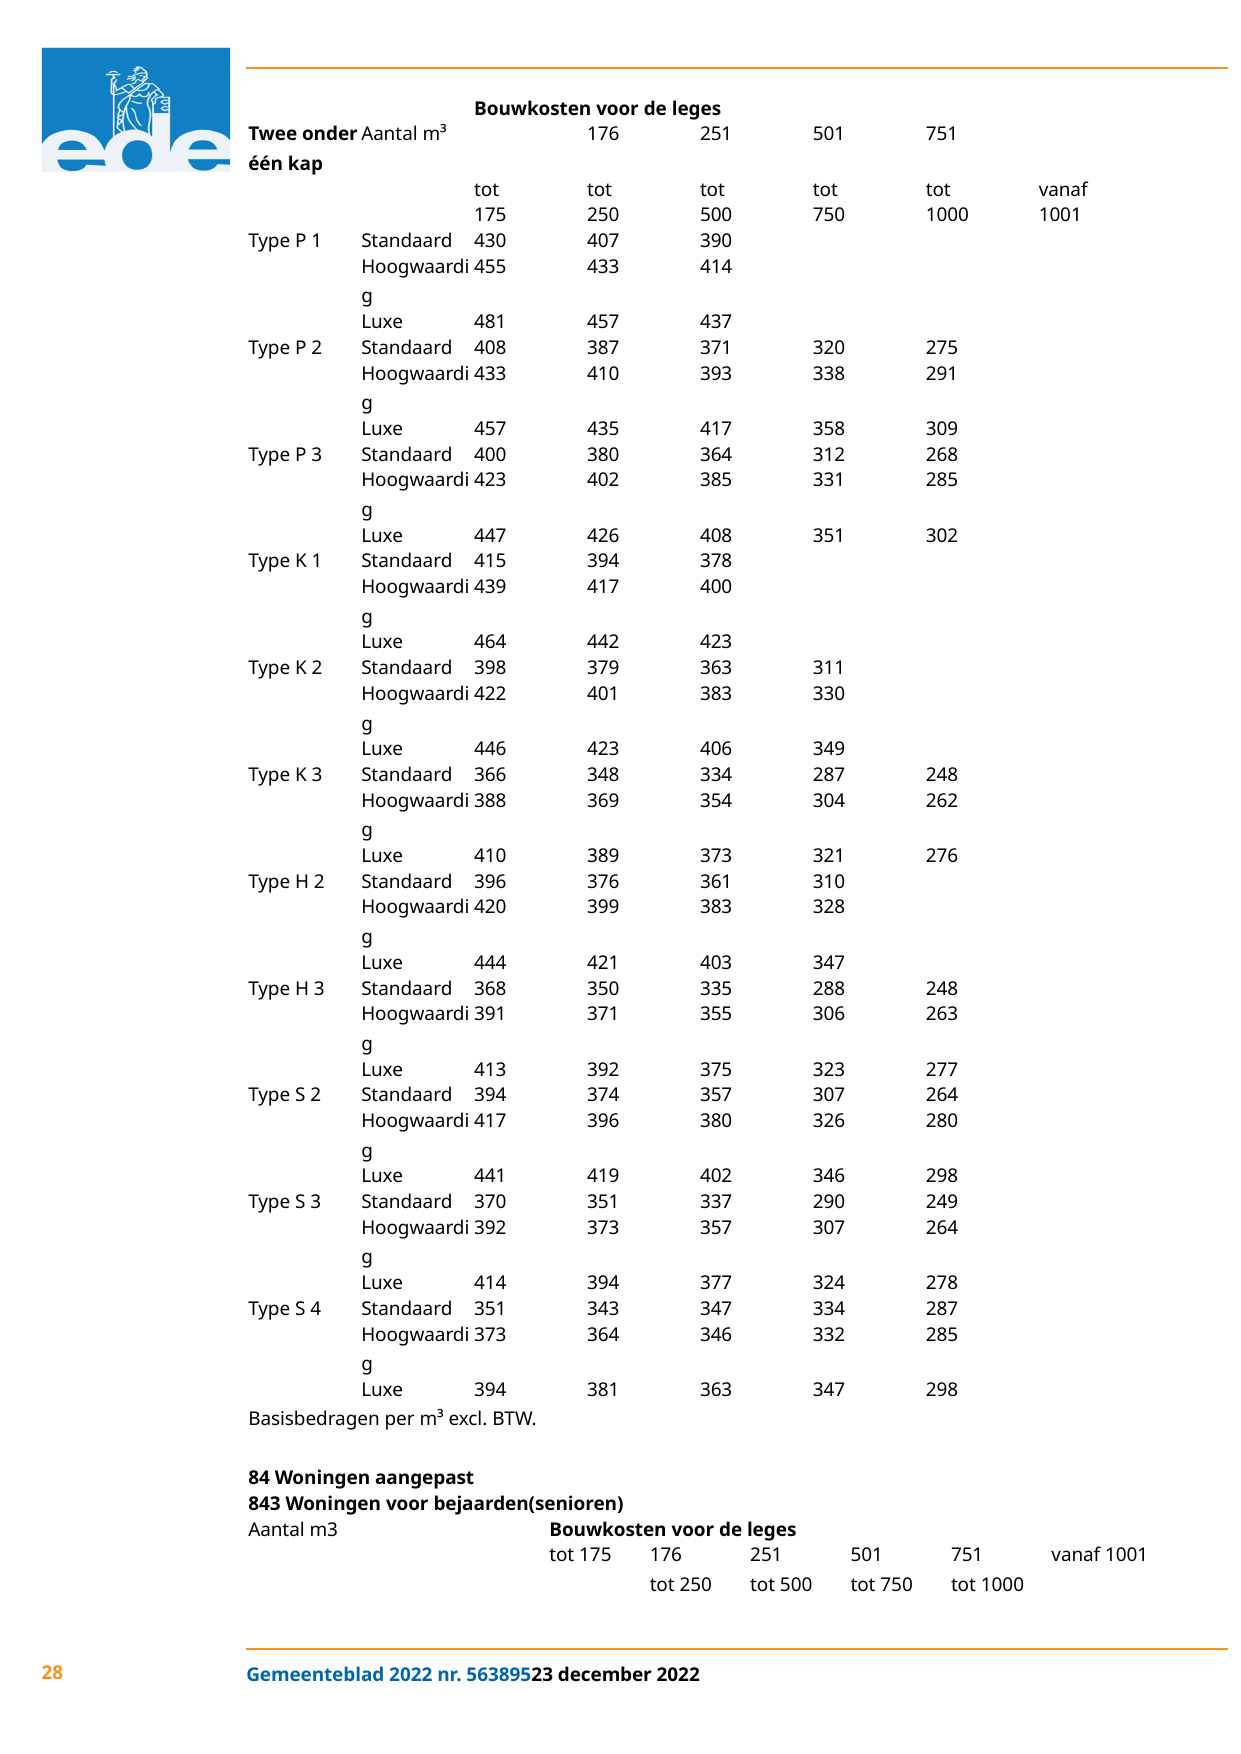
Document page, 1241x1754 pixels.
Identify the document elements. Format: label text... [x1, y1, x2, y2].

table_cell 389 [587, 842, 700, 868]
table_cell 371 [587, 1000, 700, 1056]
table_cell [248, 680, 361, 735]
table_cell 376 [587, 868, 700, 894]
table_cell 455 [474, 253, 587, 308]
table_cell Luxe [361, 1163, 474, 1188]
table_cell [813, 253, 926, 308]
table_cell [1039, 1269, 1152, 1295]
table_cell [813, 227, 926, 253]
table_cell 350 [587, 975, 700, 1000]
table_cell [248, 842, 361, 868]
table_cell 275 [926, 334, 1038, 360]
table_cell Standaard [361, 654, 474, 680]
table_cell 380 [587, 441, 700, 467]
table_cell [1039, 735, 1152, 761]
table_cell [248, 735, 361, 761]
table_cell 176 tot 250 [650, 1541, 750, 1597]
table_cell Hoogwaardig [361, 787, 474, 842]
table_cell 420 [474, 894, 587, 949]
table_cell [926, 629, 1038, 654]
table_cell [1039, 1295, 1152, 1321]
table_cell 396 [474, 868, 587, 894]
table_cell 248 [926, 761, 1038, 787]
table_cell vanaf 1001 [1051, 1541, 1152, 1597]
table_cell 1001 [1039, 202, 1152, 227]
table_cell Standaard [361, 1188, 474, 1214]
table_cell 276 [926, 842, 1038, 868]
table_cell 321 [813, 842, 926, 868]
table_cell 287 [813, 761, 926, 787]
table_cell 388 [474, 787, 587, 842]
table_cell 290 [813, 1188, 926, 1214]
table_cell [1039, 1321, 1152, 1376]
table_cell [1039, 415, 1152, 441]
table_cell [813, 308, 926, 334]
table_cell tot [587, 176, 700, 202]
table_cell 444 [474, 949, 587, 975]
table_cell [926, 949, 1038, 975]
table_cell 354 [700, 787, 813, 842]
table_cell 268 [926, 441, 1038, 467]
table_cell [248, 95, 361, 121]
table_cell 383 [700, 680, 813, 735]
table_cell [1039, 787, 1152, 842]
table_cell 357 [700, 1214, 813, 1269]
table_cell 414 [700, 253, 813, 308]
table_cell 298 [926, 1376, 1038, 1402]
table_cell 398 [474, 654, 587, 680]
table_cell Type P 1 [248, 227, 361, 253]
table_cell 288 [813, 975, 926, 1000]
table_cell [248, 202, 361, 227]
table_cell 373 [587, 1214, 700, 1269]
table_cell Type K 1 [248, 548, 361, 573]
table_cell 373 [474, 1321, 587, 1376]
table_cell 338 [813, 360, 926, 415]
table_cell Luxe [361, 629, 474, 654]
table_cell [248, 415, 361, 441]
table_cell 320 [813, 334, 926, 360]
table_cell Type P 3 [248, 441, 361, 467]
table_cell 278 [926, 1269, 1038, 1295]
table_cell 366 [474, 761, 587, 787]
table_cell Bouwkosten voor de leges [549, 1516, 1152, 1541]
table_cell [926, 253, 1038, 308]
table_cell 363 [700, 654, 813, 680]
table_cell 358 [813, 415, 926, 441]
table_cell [1039, 227, 1152, 253]
table_cell Hoogwaardig [361, 1321, 474, 1376]
table_cell Luxe [361, 949, 474, 975]
table_cell 391 [474, 1000, 587, 1056]
table_cell 335 [700, 975, 813, 1000]
table_cell 385 [700, 467, 813, 522]
table_cell 423 [700, 629, 813, 654]
table_cell [1039, 1056, 1152, 1081]
table_cell 307 [813, 1081, 926, 1107]
table_cell 394 [587, 548, 700, 573]
table_cell [248, 573, 361, 629]
table_cell 410 [474, 842, 587, 868]
table_cell Type K 3 [248, 761, 361, 787]
table_cell 417 [587, 573, 700, 629]
table_cell 351 [474, 1295, 587, 1321]
table_cell Hoogwaardig [361, 253, 474, 308]
table_cell [248, 176, 361, 202]
table_cell 374 [587, 1081, 700, 1107]
table_cell 175 [474, 202, 587, 227]
table_cell [248, 894, 361, 949]
table_cell [926, 573, 1038, 629]
table_cell [1039, 868, 1152, 894]
table_cell 380 [700, 1107, 813, 1162]
table_cell 280 [926, 1107, 1038, 1162]
table_cell 311 [813, 654, 926, 680]
table_cell 349 [813, 735, 926, 761]
table_cell [248, 1269, 361, 1295]
table_cell 392 [587, 1056, 700, 1081]
table_cell Luxe [361, 308, 474, 334]
table_cell 264 [926, 1081, 1038, 1107]
table_cell 306 [813, 1000, 926, 1056]
table_cell 447 [474, 522, 587, 548]
table_cell Standaard [361, 227, 474, 253]
table_cell Luxe [361, 1376, 474, 1402]
table_cell 392 [474, 1214, 587, 1269]
table_cell 394 [474, 1376, 587, 1402]
table_cell 364 [700, 441, 813, 467]
table_cell Standaard [361, 975, 474, 1000]
table_header 84 Woningen aangepast [248, 1464, 1152, 1490]
table_cell Standaard [361, 868, 474, 894]
table_cell 309 [926, 415, 1038, 441]
table_cell 379 [587, 654, 700, 680]
table_cell Type H 2 [248, 868, 361, 894]
table_cell tot [700, 176, 813, 202]
table_cell [1039, 253, 1152, 308]
table_cell 1000 [926, 202, 1038, 227]
table_cell 401 [587, 680, 700, 735]
table_cell [474, 121, 587, 176]
table_cell [361, 202, 474, 227]
table_cell Hoogwaardig [361, 1107, 474, 1162]
table_cell 423 [474, 467, 587, 522]
table_cell 250 [587, 202, 700, 227]
table_cell 421 [587, 949, 700, 975]
table_cell 501 [813, 121, 926, 176]
table_cell 433 [474, 360, 587, 415]
table_cell [1039, 121, 1152, 176]
table_cell [248, 1163, 361, 1188]
table_cell 285 [926, 1321, 1038, 1376]
table_cell 302 [926, 522, 1038, 548]
table_cell [248, 1214, 361, 1269]
table_cell 843 Woningen voor bejaarden(senioren) [248, 1490, 1152, 1516]
table_cell [1039, 654, 1152, 680]
table_cell 262 [926, 787, 1038, 842]
table_cell 390 [700, 227, 813, 253]
table_cell 375 [700, 1056, 813, 1081]
table_cell 414 [474, 1269, 587, 1295]
table_cell Hoogwaardig [361, 1000, 474, 1056]
table_cell tot [474, 176, 587, 202]
table_cell 400 [700, 573, 813, 629]
table_cell 326 [813, 1107, 926, 1162]
table_cell 347 [813, 1376, 926, 1402]
table_cell 413 [474, 1056, 587, 1081]
table_cell 408 [474, 334, 587, 360]
table_cell tot [813, 176, 926, 202]
table_cell [926, 227, 1038, 253]
table_cell 751 tot 1000 [951, 1541, 1051, 1597]
table_cell 399 [587, 894, 700, 949]
table_cell 371 [700, 334, 813, 360]
table_cell [248, 629, 361, 654]
table_cell 287 [926, 1295, 1038, 1321]
table_cell 277 [926, 1056, 1038, 1081]
table_cell Hoogwaardig [361, 360, 474, 415]
table_cell Twee onder één kap [248, 121, 361, 176]
table_cell [248, 1321, 361, 1376]
table_cell 500 [700, 202, 813, 227]
table_cell 457 [587, 308, 700, 334]
table_cell 249 [926, 1188, 1038, 1214]
table_cell [1039, 1000, 1152, 1056]
table_cell Hoogwaardig [361, 680, 474, 735]
table_cell [926, 680, 1038, 735]
table_cell 439 [474, 573, 587, 629]
picture [41, 47, 231, 172]
table_cell 377 [700, 1269, 813, 1295]
table_cell 323 [813, 1056, 926, 1081]
table_cell [248, 1107, 361, 1162]
table_cell 381 [587, 1376, 700, 1402]
table_cell Aantal m3 [248, 1516, 549, 1597]
table_cell 426 [587, 522, 700, 548]
table_cell 291 [926, 360, 1038, 415]
table_cell 393 [700, 360, 813, 415]
table_cell Type S 3 [248, 1188, 361, 1214]
table_cell Bouwkosten voor de leges [474, 95, 1152, 121]
table_cell 400 [474, 441, 587, 467]
table_cell 417 [700, 415, 813, 441]
table_cell Luxe [361, 735, 474, 761]
table_cell 437 [700, 308, 813, 334]
table_cell 285 [926, 467, 1038, 522]
table_cell Standaard [361, 1081, 474, 1107]
table_cell 251 tot 500 [750, 1541, 850, 1597]
table_cell 464 [474, 629, 587, 654]
table_cell 328 [813, 894, 926, 949]
table_cell 457 [474, 415, 587, 441]
table_cell Standaard [361, 1295, 474, 1321]
table_cell 751 [926, 121, 1038, 176]
table_cell Type K 2 [248, 654, 361, 680]
table_cell [1039, 1163, 1152, 1188]
table_cell [926, 894, 1038, 949]
table_cell Type H 3 [248, 975, 361, 1000]
table_cell 408 [700, 522, 813, 548]
table_cell [926, 548, 1038, 573]
table_cell Hoogwaardig [361, 1214, 474, 1269]
table_cell 364 [587, 1321, 700, 1376]
table_cell 330 [813, 680, 926, 735]
table_cell [248, 467, 361, 522]
table_cell 396 [587, 1107, 700, 1162]
table_cell 332 [813, 1321, 926, 1376]
table_cell [813, 573, 926, 629]
table_cell 334 [700, 761, 813, 787]
table_cell 394 [587, 1269, 700, 1295]
table_cell 357 [700, 1081, 813, 1107]
table_cell [248, 1000, 361, 1056]
text Basisbedragen per m³ excl. BTW. [248, 1405, 1152, 1431]
table_cell [926, 308, 1038, 334]
table_cell Type P 2 [248, 334, 361, 360]
table_cell Luxe [361, 415, 474, 441]
table_cell [1039, 1188, 1152, 1214]
table_cell [926, 654, 1038, 680]
table_cell 433 [587, 253, 700, 308]
table_cell [1039, 467, 1152, 522]
table_cell [248, 1056, 361, 1081]
table_cell [1039, 680, 1152, 735]
table_cell [1039, 334, 1152, 360]
table_cell 406 [700, 735, 813, 761]
table_cell 403 [700, 949, 813, 975]
table_cell [1039, 975, 1152, 1000]
table_cell 363 [700, 1376, 813, 1402]
table_cell 442 [587, 629, 700, 654]
table_cell 373 [700, 842, 813, 868]
table_cell 422 [474, 680, 587, 735]
table_cell Hoogwaardig [361, 894, 474, 949]
table_cell 423 [587, 735, 700, 761]
table_cell Standaard [361, 334, 474, 360]
table_cell 331 [813, 467, 926, 522]
table_cell 264 [926, 1214, 1038, 1269]
table_cell 337 [700, 1188, 813, 1214]
table_cell [1039, 522, 1152, 548]
table_cell Standaard [361, 441, 474, 467]
table_cell [1039, 629, 1152, 654]
table_cell [1039, 360, 1152, 415]
table_cell 348 [587, 761, 700, 787]
table_cell [1039, 1214, 1152, 1269]
table_cell Aantal m³ [361, 121, 474, 176]
table_cell 407 [587, 227, 700, 253]
table_cell tot [926, 176, 1038, 202]
table_cell [926, 735, 1038, 761]
table_cell 446 [474, 735, 587, 761]
table_cell [1039, 308, 1152, 334]
table_cell Luxe [361, 1056, 474, 1081]
table_cell 251 [700, 121, 813, 176]
table_cell [1039, 1081, 1152, 1107]
table_cell 383 [700, 894, 813, 949]
table_cell 263 [926, 1000, 1038, 1056]
table_cell [813, 548, 926, 573]
table_cell 417 [474, 1107, 587, 1162]
table_cell 361 [700, 868, 813, 894]
table_cell [1039, 1376, 1152, 1402]
table_cell [1039, 548, 1152, 573]
table_cell [1039, 441, 1152, 467]
table_cell 402 [587, 467, 700, 522]
table_cell 402 [700, 1163, 813, 1188]
table_cell 307 [813, 1214, 926, 1269]
table_cell 750 [813, 202, 926, 227]
table_cell 410 [587, 360, 700, 415]
table_cell 310 [813, 868, 926, 894]
table_cell [248, 522, 361, 548]
table_cell [1039, 573, 1152, 629]
table_cell 248 [926, 975, 1038, 1000]
table_cell 415 [474, 548, 587, 573]
table_cell 430 [474, 227, 587, 253]
table_cell 355 [700, 1000, 813, 1056]
table_cell 501 tot 750 [850, 1541, 951, 1597]
table_cell 351 [587, 1188, 700, 1214]
table_cell Type S 4 [248, 1295, 361, 1321]
table_cell Standaard [361, 548, 474, 573]
table_cell 346 [813, 1163, 926, 1188]
table_cell 312 [813, 441, 926, 467]
table_cell 370 [474, 1188, 587, 1214]
table_cell [1039, 894, 1152, 949]
table_cell [1039, 761, 1152, 787]
table_cell [248, 1376, 361, 1402]
table_cell [248, 949, 361, 975]
table_cell 298 [926, 1163, 1038, 1188]
table_cell [248, 787, 361, 842]
table_cell Standaard [361, 761, 474, 787]
table_cell [1039, 842, 1152, 868]
table_cell 324 [813, 1269, 926, 1295]
table_cell Luxe [361, 842, 474, 868]
table_cell 346 [700, 1321, 813, 1376]
table_cell [1039, 1107, 1152, 1162]
table_cell 435 [587, 415, 700, 441]
table_cell [248, 308, 361, 334]
table_cell [1039, 949, 1152, 975]
table_cell 351 [813, 522, 926, 548]
table_cell Hoogwaardig [361, 573, 474, 629]
table_cell [361, 95, 474, 121]
table_cell 387 [587, 334, 700, 360]
table_cell 368 [474, 975, 587, 1000]
table_cell Hoogwaardig [361, 467, 474, 522]
table_cell 394 [474, 1081, 587, 1107]
table_cell [248, 253, 361, 308]
table_cell 347 [813, 949, 926, 975]
table_cell 343 [587, 1295, 700, 1321]
table_cell 176 [587, 121, 700, 176]
table_cell 347 [700, 1295, 813, 1321]
table_cell 419 [587, 1163, 700, 1188]
table_cell [361, 176, 474, 202]
table_cell Luxe [361, 1269, 474, 1295]
table_cell [926, 868, 1038, 894]
table_cell Luxe [361, 522, 474, 548]
table_cell 304 [813, 787, 926, 842]
table_cell 334 [813, 1295, 926, 1321]
table_cell 441 [474, 1163, 587, 1188]
table_cell Type S 2 [248, 1081, 361, 1107]
table_cell 481 [474, 308, 587, 334]
table_cell 378 [700, 548, 813, 573]
table_cell [813, 629, 926, 654]
table_cell 369 [587, 787, 700, 842]
table_cell vanaf [1039, 176, 1152, 202]
table_cell tot 175 [549, 1541, 649, 1597]
table_cell [248, 360, 361, 415]
